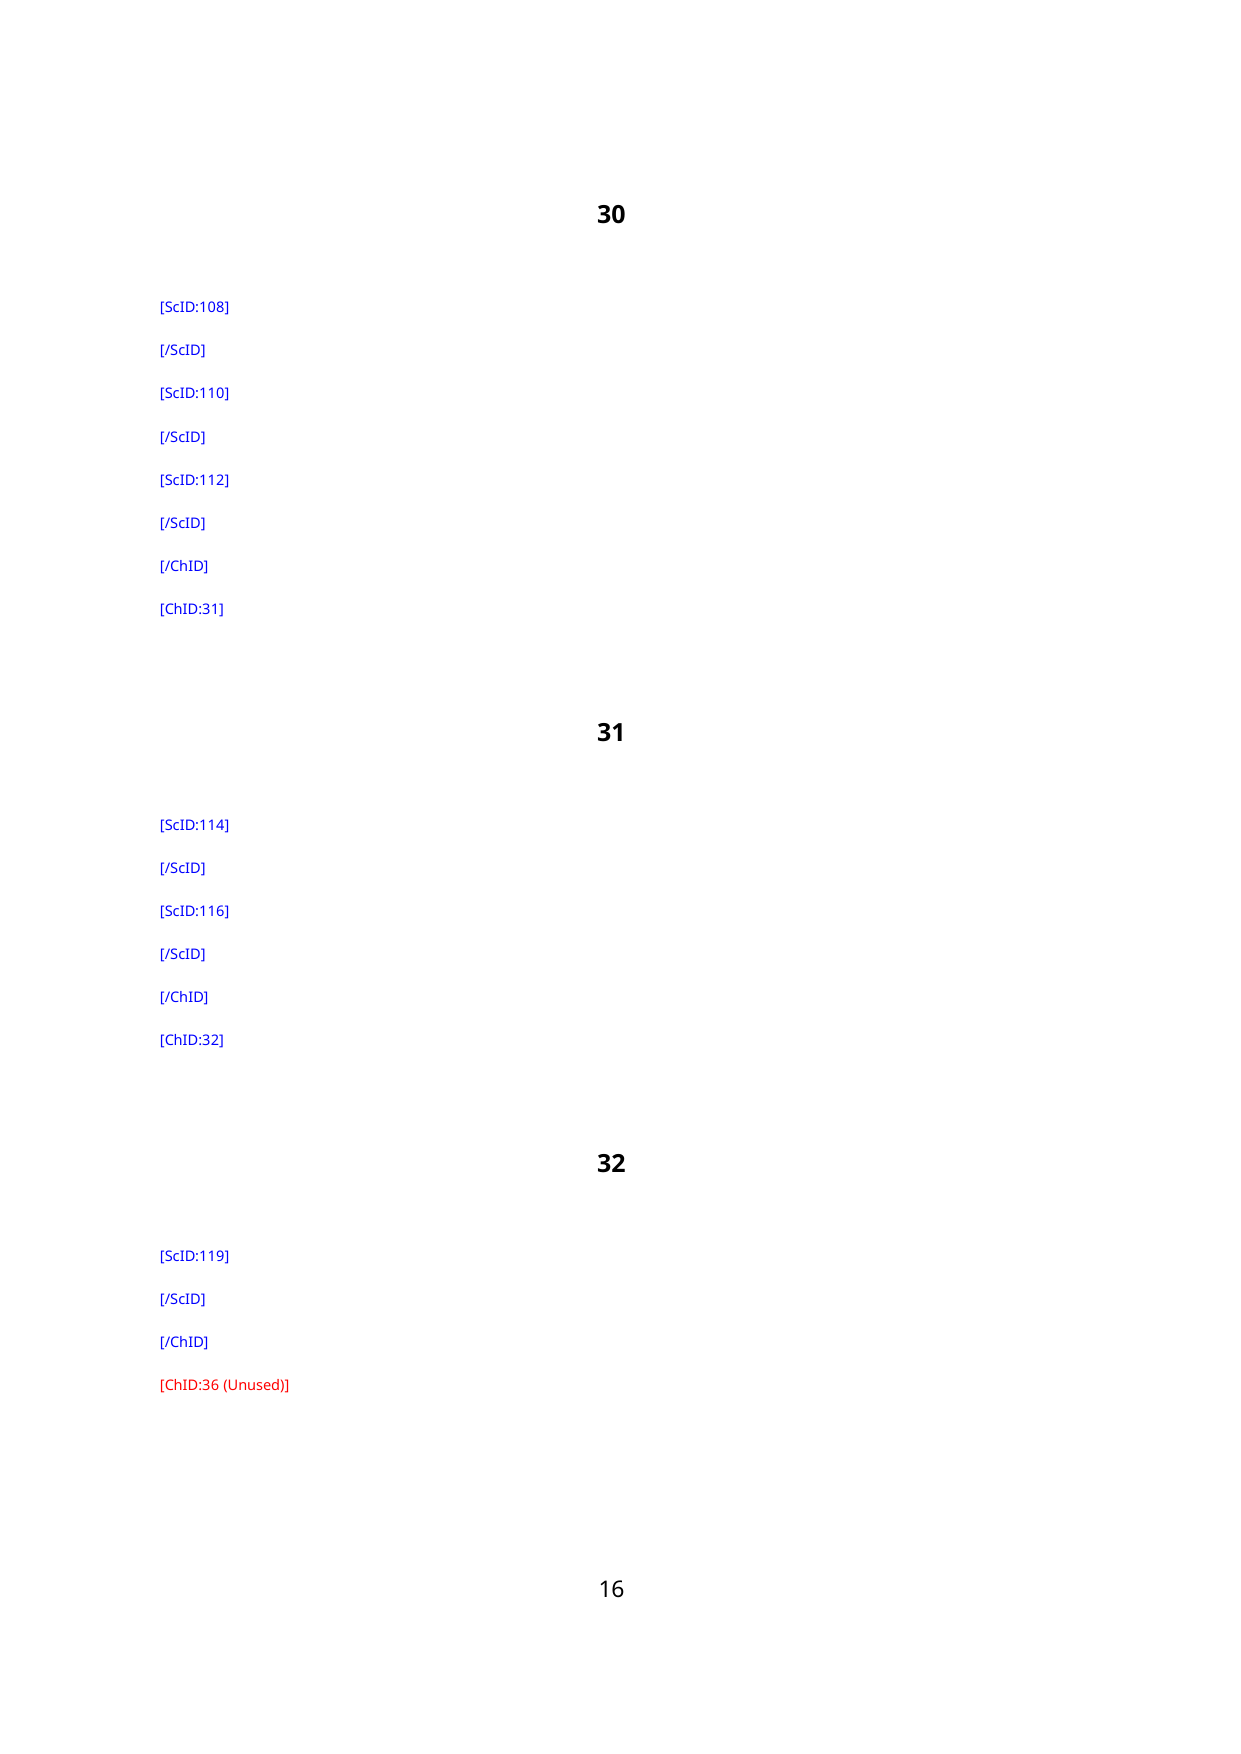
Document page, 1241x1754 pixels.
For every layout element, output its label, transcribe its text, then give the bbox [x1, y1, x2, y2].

subtitle 30 [159, 189, 1063, 232]
subtitle 31 [159, 706, 1063, 749]
text [ScID:119] [159, 1224, 1063, 1267]
text [ScID:112] [159, 448, 1063, 491]
text [ScID:116] [159, 879, 1063, 922]
text [/ChID] [159, 965, 1063, 1008]
text [/ScID] [159, 922, 1063, 965]
text [/ScID] [159, 491, 1063, 534]
text [/ScID] [159, 836, 1063, 879]
text [ScID:110] [159, 361, 1063, 404]
text [ScID:114] [159, 793, 1063, 836]
text [/ScID] [159, 318, 1063, 361]
text [ChID:32] [159, 1008, 1063, 1051]
text [/ScID] [159, 404, 1063, 448]
subtitle 32 [159, 1138, 1063, 1181]
text [ChID:36 (Unused)] [159, 1353, 1063, 1396]
text [/ScID] [159, 1267, 1063, 1310]
text [ScID:108] [159, 275, 1063, 318]
text [/ChID] [159, 534, 1063, 577]
text [/ChID] [159, 1310, 1063, 1353]
text [ChID:31] [159, 577, 1063, 620]
